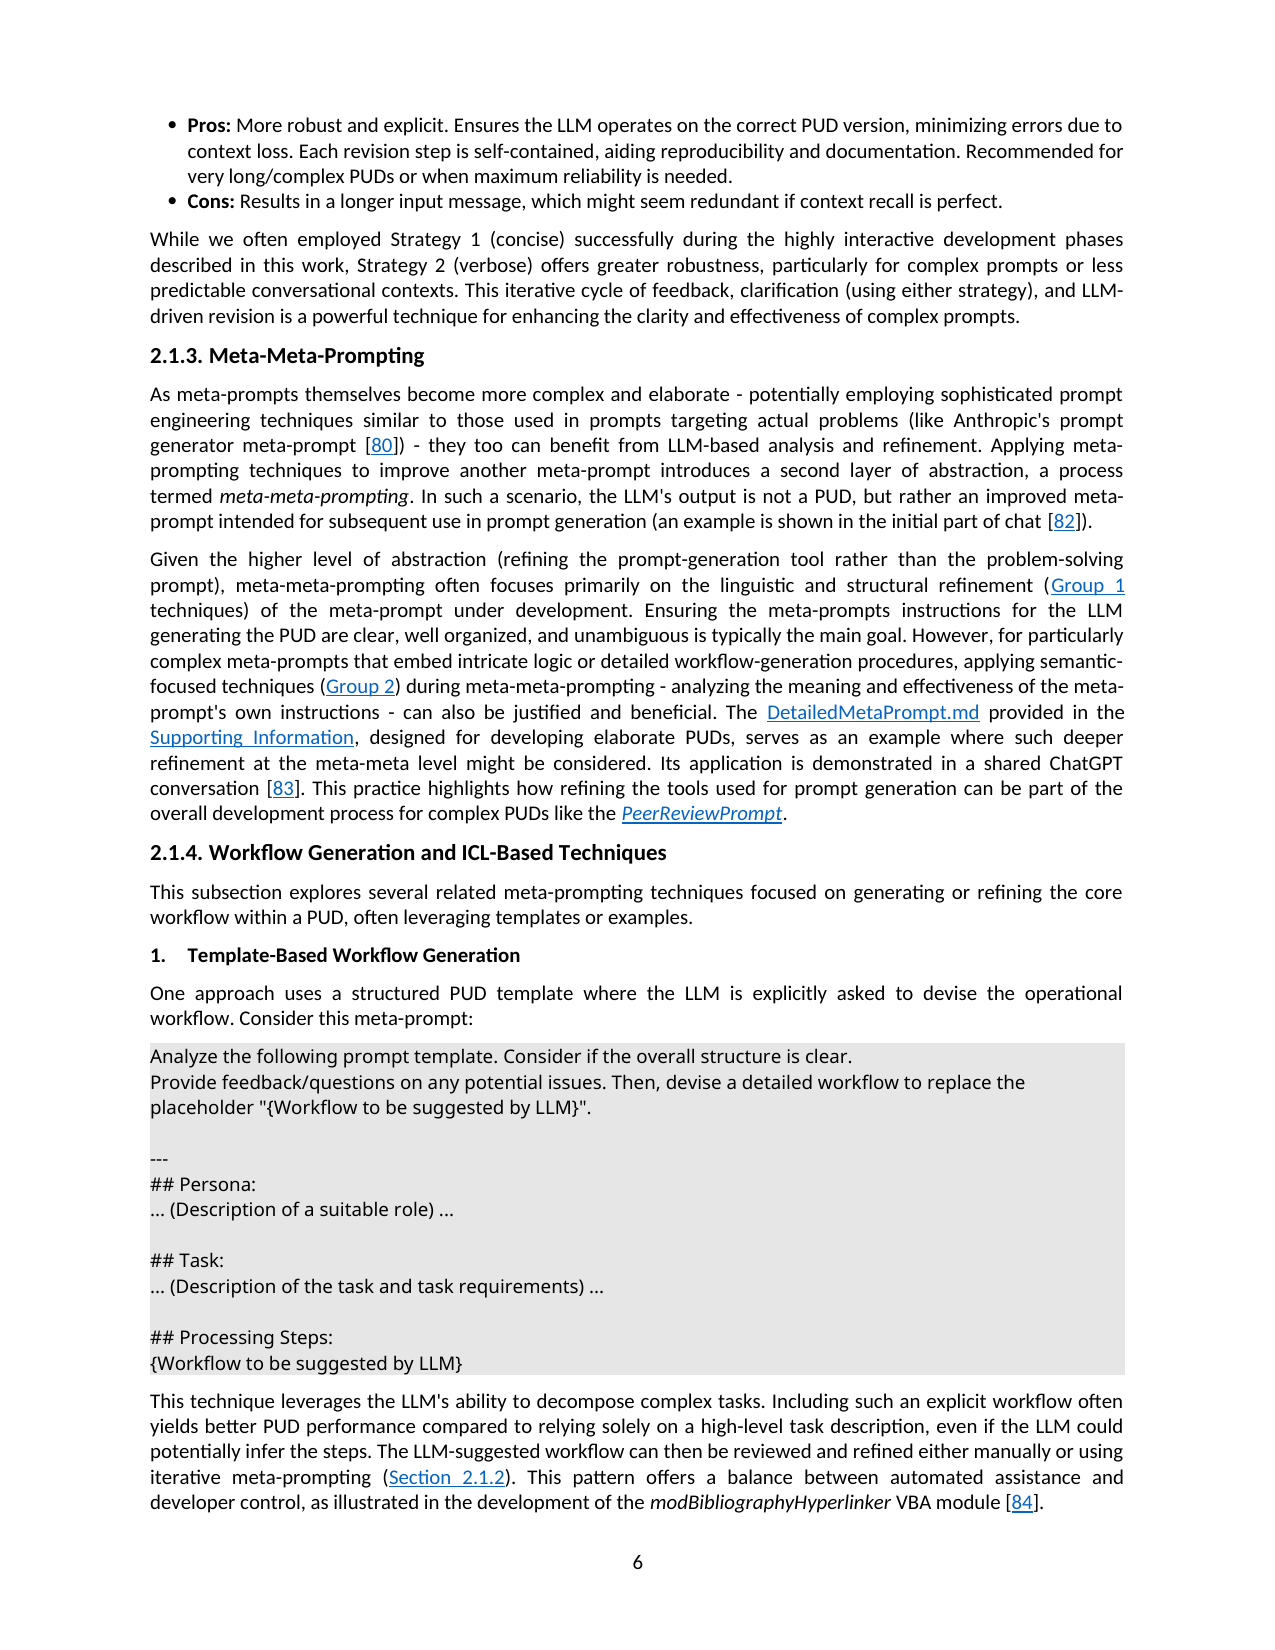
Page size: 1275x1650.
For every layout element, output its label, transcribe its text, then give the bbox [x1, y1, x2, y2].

list Template-Based Workflow Generation [150, 942, 1125, 968]
text ... (Description of a suitable role) ... [150, 1197, 1125, 1222]
text This subsection explores several related meta-prompting techniques focused on generating or refining the core workflow within a PUD, often leveraging templates or examples. [150, 879, 1125, 930]
text As meta-prompts themselves become more complex and elaborate - potentially employing sophisticated prompt engineering techniques similar to those used in prompts targeting actual problems (like Anthropic's prompt generator meta-prompt [80]) - they too can benefit from LLM-based analysis and refinement. Applying meta-prompting techniques to improve another meta-prompt introduces a second layer of abstraction, a process termed meta-meta-prompting. In such a scenario, the LLM's output is not a PUD, but rather an improved meta-prompt intended for subsequent use in prompt generation (an example is shown in the initial part of chat [82]). [150, 381, 1125, 534]
text Provide feedback/questions on any potential issues. Then, devise a detailed workflow to replace the placeholder "{Workflow to be suggested by LLM}". [150, 1069, 1125, 1120]
text ## Processing Steps: [150, 1324, 1125, 1350]
list Pros: More robust and explicit. Ensures the LLM operates on the correct PUD version, minimizing errors due to context loss. Each revision step is self-contained, aiding reproducibility and documentation. Recommended for very long/complex PUDs or when maximum reliability is needed. [169, 112, 1125, 189]
text ## Persona: [150, 1171, 1125, 1197]
text ## Task: [150, 1248, 1125, 1273]
text Given the higher level of abstraction (refining the prompt-generation tool rather than the problem-solving prompt), meta-meta-prompting often focuses primarily on the linguistic and structural refinement (Group 1 techniques) of the meta-prompt under development. Ensuring the meta-prompts instructions for the LLM generating the PUD are clear, well organized, and unambiguous is typically the main goal. However, for particularly complex meta-prompts that embed intricate logic or detailed workflow-generation procedures, applying semantic-focused techniques (Group 2) during meta-meta-prompting - analyzing the meaning and effectiveness of the meta-prompt's own instructions - can also be justified and beneficial. The DetailedMetaPrompt.md provided in the Supporting Information, designed for developing elaborate PUDs, serves as an example where such deeper refinement at the meta-meta level might be considered. Its application is demonstrated in a shared ChatGPT conversation [83]. This practice highlights how refining the tools used for prompt generation can be part of the overall development process for complex PUDs like the PeerReviewPrompt. [150, 546, 1125, 826]
text This technique leverages the LLM's ability to decompose complex tasks. Including such an explicit workflow often yields better PUD performance compared to relying solely on a high-level task description, even if the LLM could potentially infer the steps. The LLM-suggested workflow can then be reviewed and refined either manually or using iterative meta-prompting (Section 2.1.2). This pattern offers a balance between automated assistance and developer control, as illustrated in the development of the modBibliographyHyperlinker VBA module [84]. [150, 1388, 1125, 1515]
text While we often employed Strategy 1 (concise) successfully during the highly interactive development phases described in this work, Strategy 2 (verbose) offers greater robustness, particularly for complex prompts or less predictable conversational contexts. This iterative cycle of feedback, clarification (using either strategy), and LLM-driven revision is a powerful technique for enhancing the clarity and effectiveness of complex prompts. [150, 227, 1125, 328]
text One approach uses a structured PUD template where the LLM is explicitly asked to devise the operational workflow. Consider this meta-prompt: [150, 980, 1125, 1031]
subtitle Workflow Generation and ICL-Based Techniques [150, 838, 1125, 866]
list Cons: Results in a longer input message, which might seem redundant if context recall is perfect. [169, 189, 1125, 214]
text Analyze the following prompt template. Consider if the overall structure is clear. [150, 1043, 1125, 1069]
text --- [150, 1146, 1125, 1171]
text {Workflow to be suggested by LLM} [150, 1350, 1125, 1375]
subtitle Meta-Meta-Prompting [150, 341, 1125, 369]
text ... (Description of the task and task requirements) ... [150, 1273, 1125, 1299]
